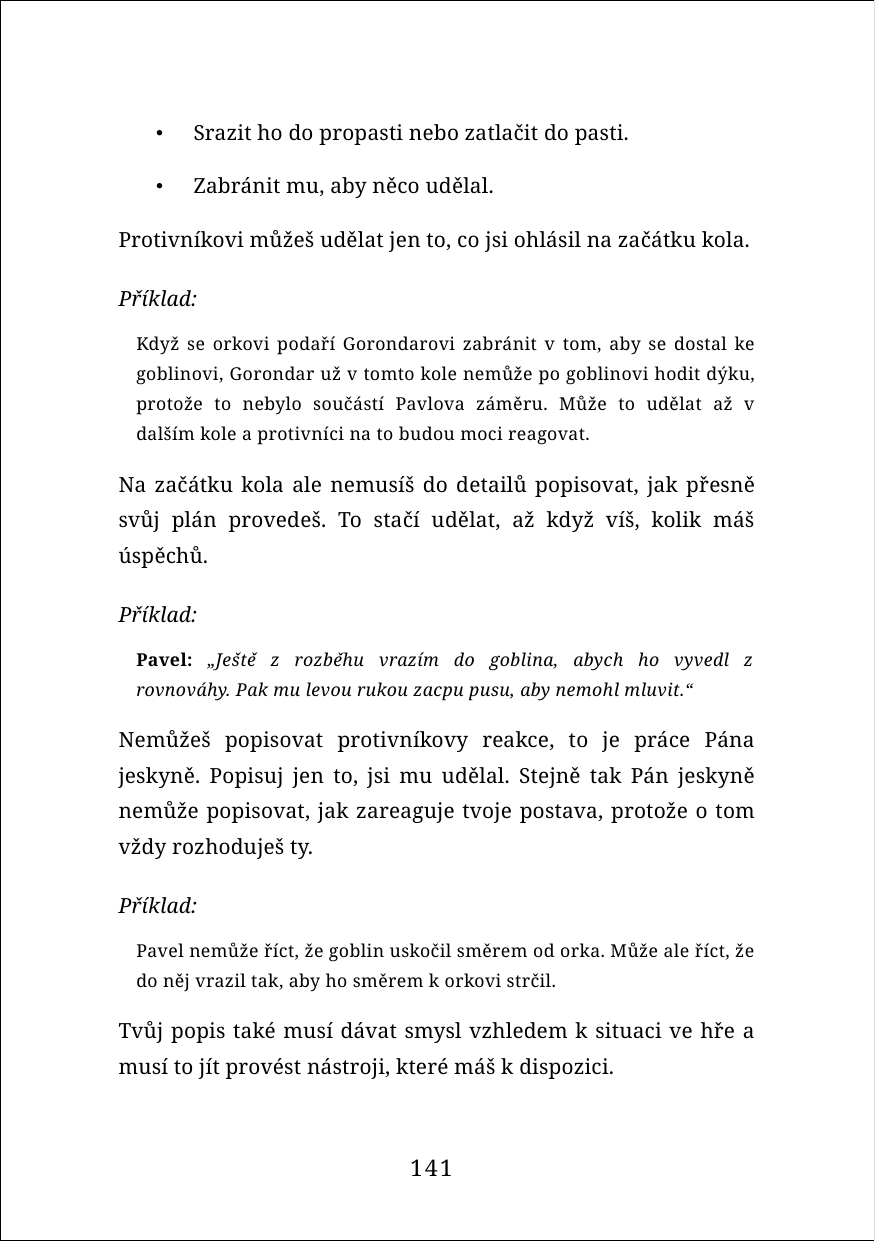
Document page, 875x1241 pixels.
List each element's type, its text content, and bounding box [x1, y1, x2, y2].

text Protivníkovi můžeš udělat jen to, co jsi ohlásil na začátku kola. [118, 225, 756, 253]
text Pavel nemůže říct, že goblin uskočil směrem od orka. Může ale říct, že do něj vrazil tak, aby ho směrem k orkovi strčil. [136, 938, 756, 993]
text Příklad: [118, 284, 756, 312]
text Tvůj popis také musí dávat smysl vzhledem k situaci ve hře a musí to jít provést nástroji, které máš k dispozici. [118, 1016, 756, 1080]
text Příklad: [118, 600, 756, 628]
text Když se orkovi podaří Gorondarovi zabránit v tom, aby se dostal ke goblinovi, Gorondar už v tomto kole nemůže po goblinovi hodit dýku, protože to nebylo součástí Pavlova záměru. Může to udělat až v dalším kole a protivníci na to budou moci reagovat. [136, 331, 756, 446]
list Zabránit mu, aby něco udělal. [156, 171, 756, 200]
text Příklad: [118, 891, 756, 919]
list Srazit ho do propasti nebo zatlačit do pasti. [156, 118, 756, 147]
text Nemůžeš popisovat protivníkovy reakce, to je práce Pána jeskyně. Popisuj jen to, jsi mu udělal. Stejně tak Pán jeskyně nemůže popisovat, jak zareaguje tvoje postava, protože o tom vždy rozhoduješ ty. [118, 725, 756, 860]
text Pavel: „Ještě z rozběhu vrazím do goblina, abych ho vyvedl z rovnováhy. Pak mu levou rukou zacpu pusu, aby nemohl mluvit.“ [136, 647, 756, 702]
text Na začátku kola ale nemusíš do detailů popisovat, jak přesně svůj plán provedeš. To stačí udělat, až když víš, kolik máš úspěchů. [118, 470, 756, 569]
